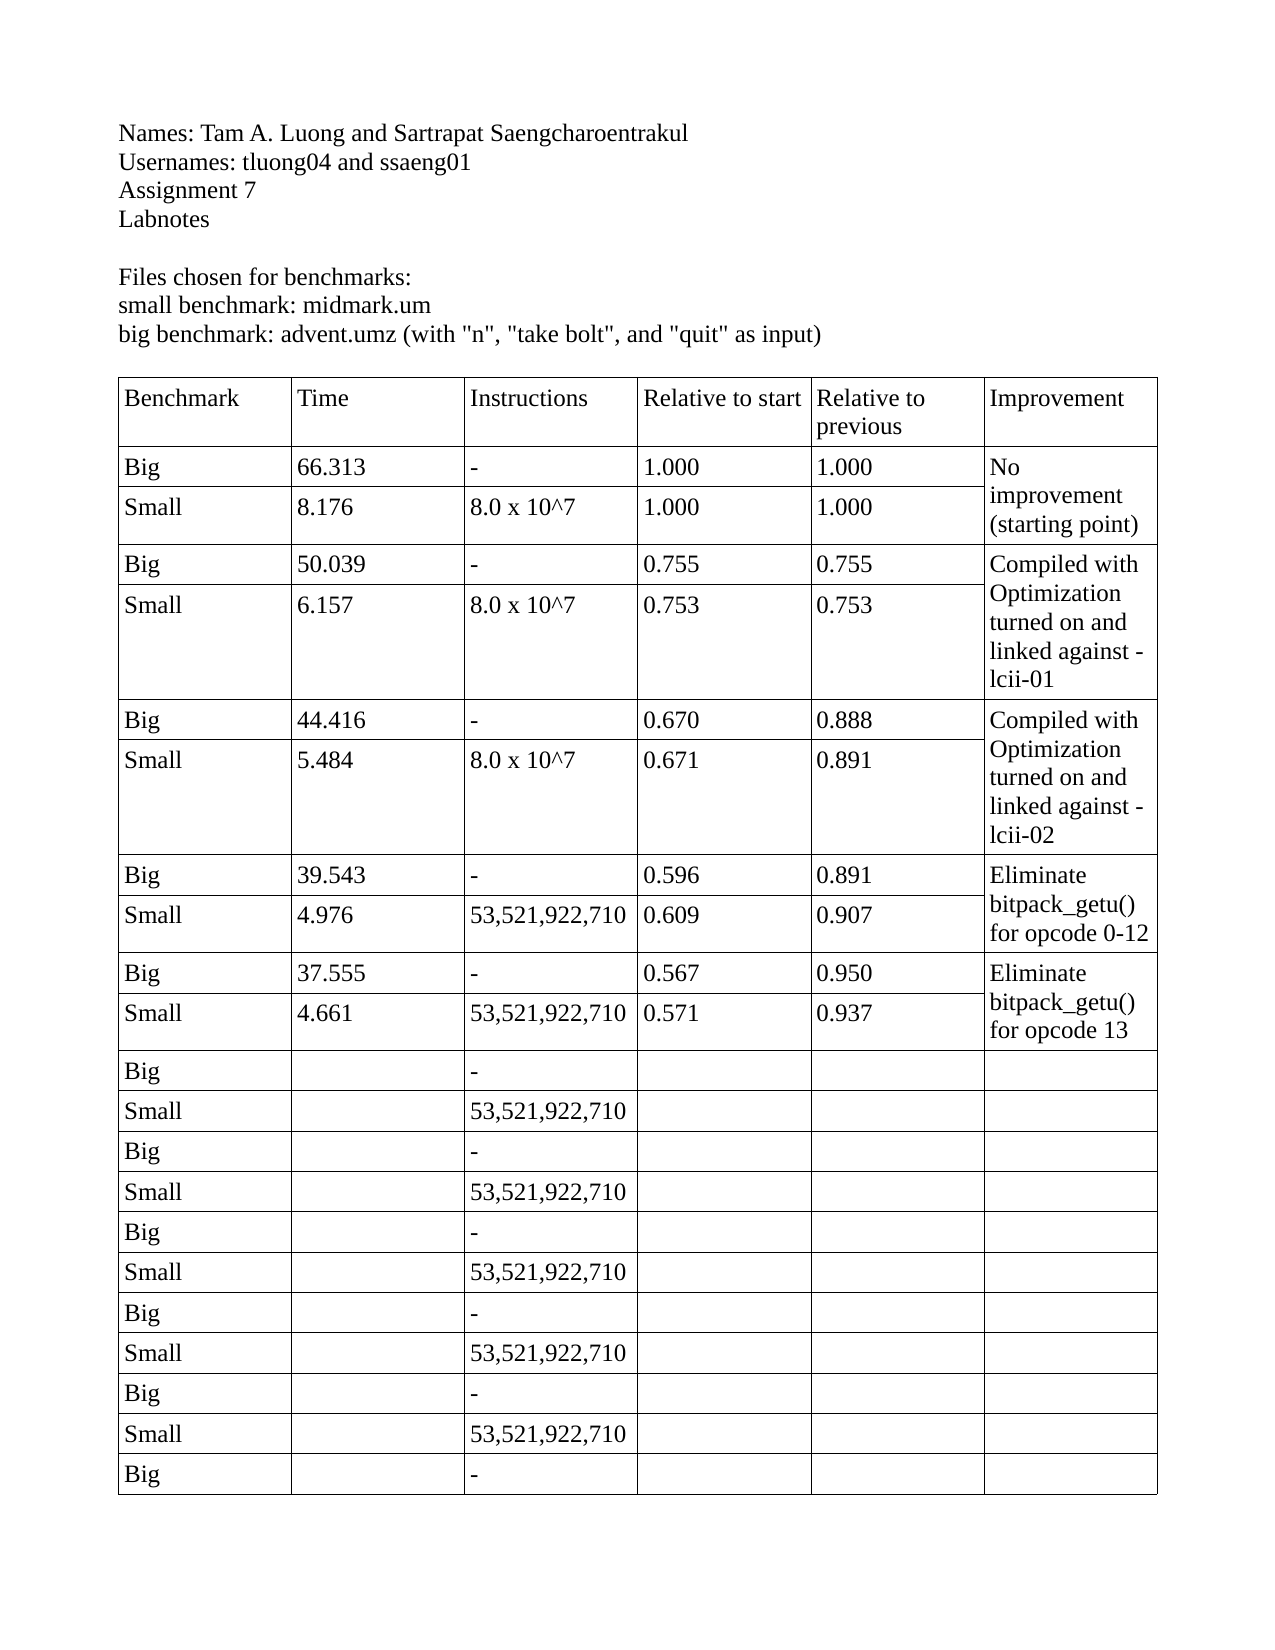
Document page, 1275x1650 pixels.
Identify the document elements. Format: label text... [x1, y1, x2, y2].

table_cell [292, 1454, 464, 1493]
table_cell [985, 1333, 1157, 1372]
table_cell 1.000 [812, 487, 984, 544]
table_cell [985, 1454, 1157, 1493]
table_cell Big [119, 855, 291, 895]
table_header Benchmark [119, 378, 291, 446]
table_cell - [465, 1132, 637, 1171]
table_cell Compiled with Optimization turned on and linked against -lcii-02 [985, 700, 1157, 854]
table_cell Big [119, 1454, 291, 1493]
table_cell 0.753 [638, 585, 811, 699]
table_cell [812, 1414, 984, 1453]
table_cell 8.0 x 10^7 [465, 585, 637, 699]
table_cell 0.596 [638, 855, 811, 895]
table_cell 0.671 [638, 740, 811, 854]
text Files chosen for benchmarks: [118, 262, 1157, 291]
table_cell [292, 1172, 464, 1211]
table_cell 4.661 [292, 994, 464, 1050]
table_cell Small [119, 1091, 291, 1131]
table_cell Compiled with Optimization turned on and linked against -lcii-01 [985, 545, 1157, 699]
table_cell [812, 1051, 984, 1090]
table_cell [985, 1253, 1157, 1292]
table_cell Small [119, 1333, 291, 1372]
table_cell 53,521,922,710 [465, 896, 637, 952]
table_cell 1.000 [638, 487, 811, 544]
table_cell Small [119, 487, 291, 544]
table_cell [985, 1374, 1157, 1413]
table_cell Big [119, 1293, 291, 1332]
table_cell 4.976 [292, 896, 464, 952]
table_cell Big [119, 1132, 291, 1171]
table_cell [292, 1051, 464, 1090]
table_cell [985, 1051, 1157, 1090]
table_cell Small [119, 1414, 291, 1453]
table_cell [638, 1212, 811, 1252]
table_cell [292, 1091, 464, 1131]
table_cell Small [119, 1172, 291, 1211]
text Labnotes [118, 204, 1157, 233]
table_cell [638, 1091, 811, 1131]
table_cell 8.0 x 10^7 [465, 487, 637, 544]
table_cell 6.157 [292, 585, 464, 699]
table_cell - [465, 700, 637, 739]
table_header Relative to previous [812, 378, 984, 446]
table_cell 66.313 [292, 447, 464, 486]
table_cell Small [119, 740, 291, 854]
table_header Instructions [465, 378, 637, 446]
table_cell [638, 1414, 811, 1453]
table_cell [812, 1293, 984, 1332]
table_cell Small [119, 1253, 291, 1292]
table_cell [812, 1374, 984, 1413]
table_cell 0.571 [638, 994, 811, 1050]
table_cell Big [119, 1374, 291, 1413]
table_cell [812, 1132, 984, 1171]
table_cell Eliminate bitpack_getu() for opcode 13 [985, 953, 1157, 1050]
table_cell 8.0 x 10^7 [465, 740, 637, 854]
text Usernames: tluong04 and ssaeng01 [118, 147, 1157, 176]
table_cell [638, 1253, 811, 1292]
table_header Time [292, 378, 464, 446]
text Assignment 7 [118, 176, 1157, 204]
table_cell - [465, 1212, 637, 1252]
table_cell [638, 1454, 811, 1493]
table_cell [812, 1172, 984, 1211]
table_cell 53,521,922,710 [465, 1253, 637, 1292]
table_cell 0.937 [812, 994, 984, 1050]
table_cell Small [119, 585, 291, 699]
table_cell 0.950 [812, 953, 984, 992]
table_cell 5.484 [292, 740, 464, 854]
table_cell Big [119, 700, 291, 739]
table_cell 50.039 [292, 545, 464, 584]
table_header Improvement [985, 378, 1157, 446]
table_cell Big [119, 1212, 291, 1252]
table_cell [985, 1132, 1157, 1171]
table_cell 39.543 [292, 855, 464, 895]
table_cell 53,521,922,710 [465, 1172, 637, 1211]
table_cell [292, 1212, 464, 1252]
table_cell 0.753 [812, 585, 984, 699]
table_cell - [465, 447, 637, 486]
table_cell - [465, 1051, 637, 1090]
table_cell Small [119, 896, 291, 952]
table_cell [638, 1051, 811, 1090]
table_cell - [465, 545, 637, 584]
text Names: Tam A. Luong and Sartrapat Saengcharoentrakul [118, 118, 1157, 147]
table_cell Big [119, 447, 291, 486]
table_cell [812, 1091, 984, 1131]
table_cell 0.755 [638, 545, 811, 584]
table_cell - [465, 1293, 637, 1332]
table_cell - [465, 953, 637, 992]
table_cell [812, 1212, 984, 1252]
table_cell [985, 1212, 1157, 1252]
table_cell 53,521,922,710 [465, 994, 637, 1050]
table_cell - [465, 1454, 637, 1493]
table_cell [638, 1132, 811, 1171]
table_cell [638, 1333, 811, 1372]
table_cell No improvement (starting point) [985, 447, 1157, 544]
table_cell 0.609 [638, 896, 811, 952]
table_cell 0.567 [638, 953, 811, 992]
table_header Relative to start [638, 378, 811, 446]
table_cell 53,521,922,710 [465, 1414, 637, 1453]
table_cell 1.000 [812, 447, 984, 486]
table_cell [985, 1293, 1157, 1332]
table_cell 0.907 [812, 896, 984, 952]
table_cell 0.755 [812, 545, 984, 584]
table_cell 44.416 [292, 700, 464, 739]
table_cell [292, 1374, 464, 1413]
table_cell [638, 1293, 811, 1332]
table_cell [292, 1333, 464, 1372]
table_cell [985, 1091, 1157, 1131]
table_cell 0.891 [812, 740, 984, 854]
table_cell [292, 1253, 464, 1292]
table_cell - [465, 855, 637, 895]
table_cell [985, 1414, 1157, 1453]
table_cell - [465, 1374, 637, 1413]
table_cell [292, 1293, 464, 1332]
table_cell [812, 1333, 984, 1372]
table_cell 53,521,922,710 [465, 1333, 637, 1372]
table_cell Eliminate bitpack_getu() for opcode 0-12 [985, 855, 1157, 952]
table_cell [292, 1414, 464, 1453]
table_cell 53,521,922,710 [465, 1091, 637, 1131]
table_cell [812, 1454, 984, 1493]
table_cell 37.555 [292, 953, 464, 992]
table_cell 0.891 [812, 855, 984, 895]
text small benchmark: midmark.um [118, 291, 1157, 319]
table_cell [985, 1172, 1157, 1211]
table_cell [292, 1132, 464, 1171]
table_cell 8.176 [292, 487, 464, 544]
table_cell [638, 1374, 811, 1413]
table_cell Big [119, 545, 291, 584]
table_cell 0.670 [638, 700, 811, 739]
table_cell 1.000 [638, 447, 811, 486]
text big benchmark: advent.umz (with "n", "take bolt", and "quit" as input) [118, 319, 1157, 348]
table_cell Small [119, 994, 291, 1050]
table_cell [638, 1172, 811, 1211]
table_cell Big [119, 953, 291, 992]
table_cell Big [119, 1051, 291, 1090]
table_cell [812, 1253, 984, 1292]
table_cell 0.888 [812, 700, 984, 739]
